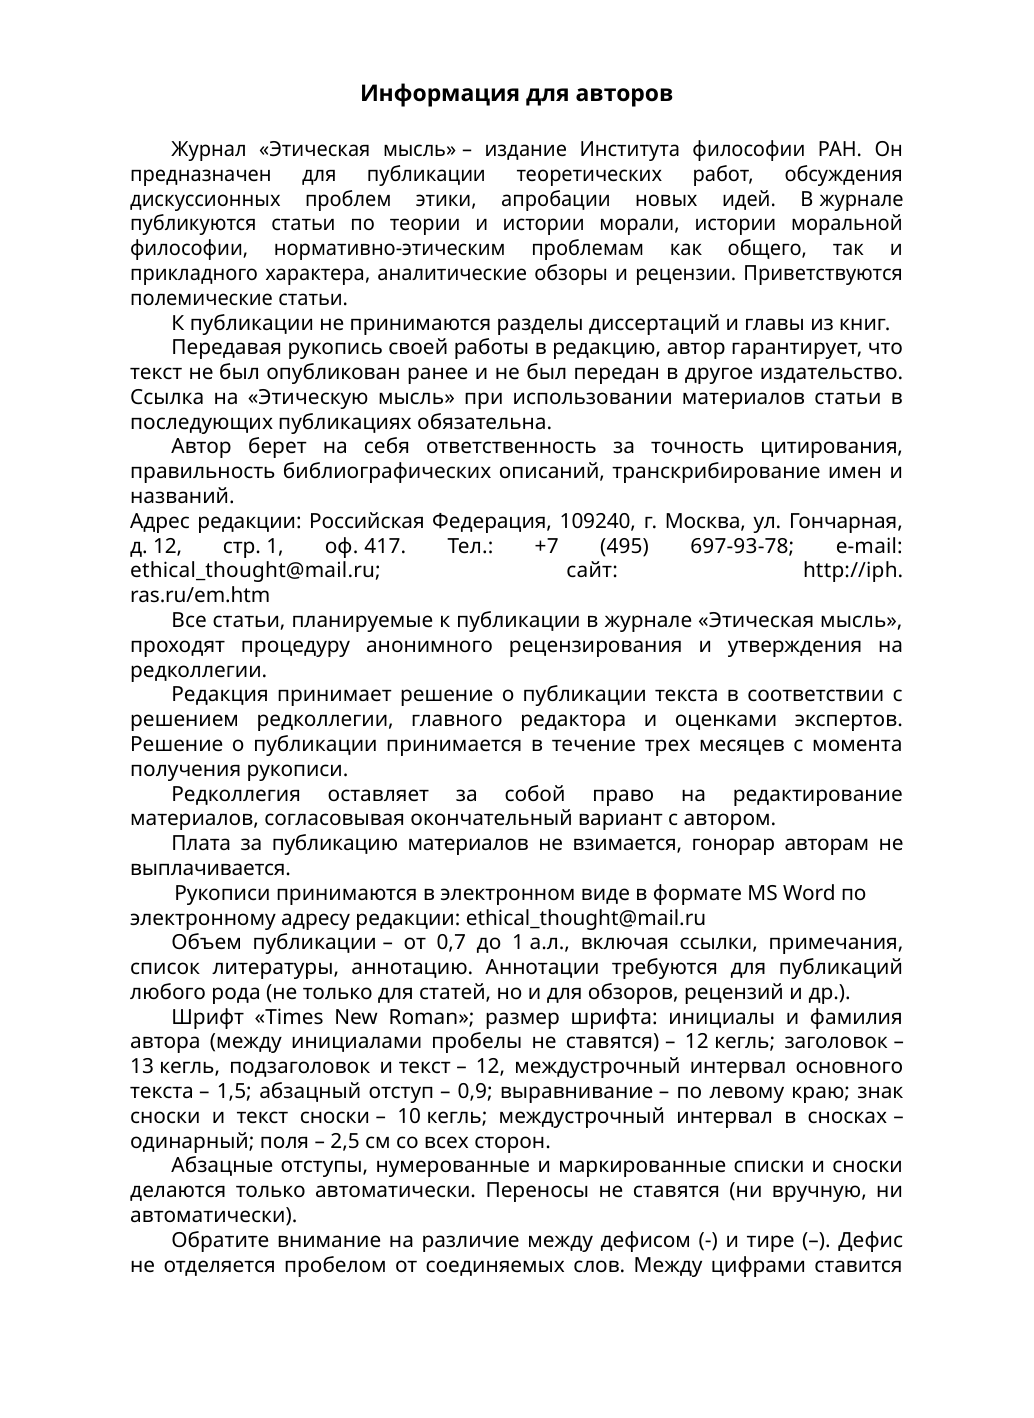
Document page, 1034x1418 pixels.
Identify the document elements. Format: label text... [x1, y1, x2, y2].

subtitle Информация для авторов [130, 77, 903, 108]
text Шрифт «Times New Roman»; размер шрифта: инициалы и фамилия автора (между инициалами пробелы не ставятся) – 12 кегль; заголовок – 13 кегль, подзаголовок и текст – 12, междустрочный интервал основного текста – 1,5; абзацный отступ – 0,9; выравнивание – по левому краю; знак сноски и текст сноски – 10 кегль; междустрочный интервал в сносках – одинарный; поля – 2,5 см со всех сторон. [130, 1004, 903, 1153]
text Редакция принимает решение о публикации текста в соответствии с решением редколлегии, главного редактора и оценками экспертов. Решение о публикации принимается в течение трех месяцев с момента получения рукописи. [130, 682, 903, 781]
text Все статьи, планируемые к публикации в журнале «Этическая мысль», проходят процедуру анонимного рецензирования и утверждения на редколлегии. [130, 608, 903, 682]
text К публикации не принимаются разделы диссертаций и главы из книг. [130, 310, 903, 335]
text Автор берет на себя ответственность за точность цитирования, правильность библиографических описаний, транскрибирование имен и названий. [130, 434, 903, 508]
text Обратите внимание на различие между дефисом (-) и тире (–). Дефис не отделяется пробелом от соединяемых слов. Между цифрами ставится [130, 1227, 903, 1277]
text Рукописи принимаются в электронном виде в формате MS Word по электронному адресу редакции: ethical_thought@mail.ru [130, 880, 903, 930]
text Передавая рукопись своей работы в редакцию, автор гарантирует, что текст не был опубликован ранее и не был передан в другое издательство. Ссылка на «Эти­ческую мысль» при использовании материалов статьи в последующих публикациях обязательна. [130, 335, 903, 434]
text Журнал «Этическая мысль» – издание Института философии РАН. Он предназначен для публикации теоретических работ, обсуждения дискуссионных проблем этики, апробации новых идей. В журнале публикуются статьи по теории и истории морали, истории моральной философии, нормативно-этическим проблемам как общего, так и прикладного характера, аналитические обзоры и рецензии. Приветствуются полемические статьи. [130, 137, 903, 310]
text Абзацные отступы, нумерованные и маркированные списки и сноски делаются только автоматически. Переносы не ставятся (ни вручную, ни автоматически). [130, 1153, 903, 1227]
text Объем публикации – от 0,7 до 1 а.л., включая ссылки, примечания, список литературы, аннотацию. Аннотации требуются для публикаций любого рода (не только для статей, но и для обзоров, рецензий и др.). [130, 930, 903, 1004]
text Плата за публикацию материалов не взимается, гонорар авторам не выплачивается. [130, 831, 903, 880]
text Редколлегия оставляет за собой право на редактирование материалов, согласовывая окончательный вариант с автором. [130, 781, 903, 831]
text Адрес редакции: Российская Федерация, 109240, г. Москва, ул. Гончарная, д. 12, стр. 1, оф. 417. Тел.: +7 (495) 697-93-78; e-mail: ethical_thought@mail.ru; сайт: http://iph. ras.ru/em.htm [130, 508, 903, 608]
